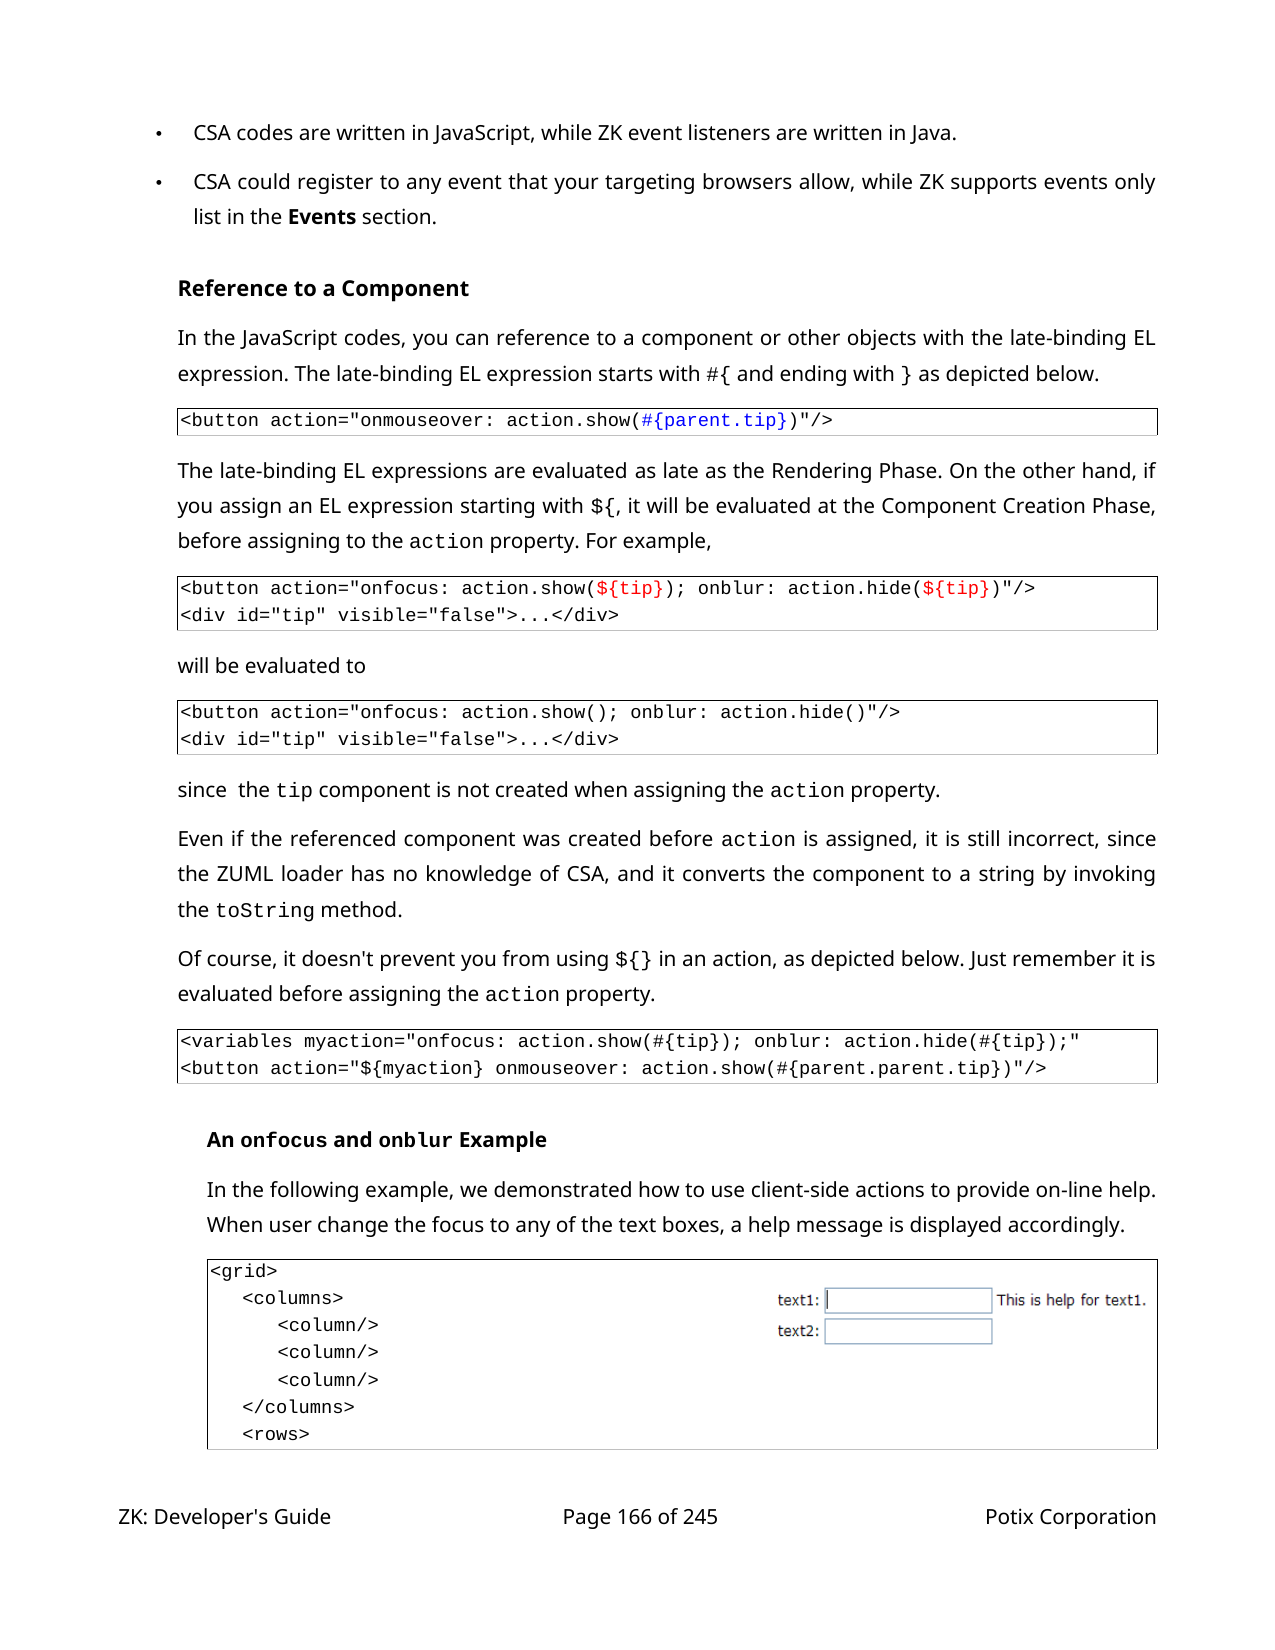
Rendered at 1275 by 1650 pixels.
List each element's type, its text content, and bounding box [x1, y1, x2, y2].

text </columns> [208, 1395, 1157, 1419]
text <column/> [208, 1340, 1157, 1364]
text will be evaluated to [177, 651, 1157, 679]
subtitle Reference to a Component [177, 273, 1157, 303]
subtitle An onfocus and onblur Example [207, 1126, 1157, 1154]
text <columns> [208, 1286, 776, 1310]
text In the following example, we demonstrated how to use client-side actions to provide on-line help. When user change the focus to any of the text boxes, a help message is displayed accordingly. [207, 1175, 1157, 1238]
text <column/> [208, 1367, 1157, 1392]
text since the tip component is not created when assigning the action property. [177, 775, 1157, 803]
text <variables myaction="onfocus: action.show(#{tip}); onblur: action.hide(#{tip});" [178, 1030, 1157, 1053]
text <grid> [208, 1260, 1157, 1283]
list CSA could register to any event that your targeting browsers allow, while ZK supports events only list in the Events section. [156, 167, 1157, 230]
text <div id="tip" visible="false">...</div> [178, 603, 1157, 630]
text <button action="onfocus: action.show(); onblur: action.hide()"/> [178, 701, 1157, 724]
text <div id="tip" visible="false">...</div> [178, 727, 1157, 754]
text <column/> [208, 1313, 776, 1337]
list CSA codes are written in JavaScript, while ZK event listeners are written in Java. [156, 118, 1157, 146]
picture [776, 1284, 1152, 1348]
text <button action="onfocus: action.show(${tip}); onblur: action.hide(${tip})"/> [178, 577, 1157, 600]
text <button action="${myaction} onmouseover: action.show(#{parent.parent.tip})"/> [178, 1056, 1157, 1083]
text <button action="onmouseover: action.show(#{parent.tip})"/> [178, 409, 1157, 435]
text <rows> [208, 1422, 1157, 1449]
text The late-binding EL expressions are evaluated as late as the Rendering Phase. On the other hand, if you assign an EL expression starting with ${, it will be evaluated at the Component Creation Phase, before assigning to the action property. For example, [177, 456, 1157, 555]
text In the JavaScript codes, you can reference to a component or other objects with the late-binding EL expression. The late-binding EL expression starts with #{ and ending with } as depicted below. [177, 323, 1157, 387]
text Even if the referenced component was created before action is assigned, it is still incorrect, since the ZUML loader has no knowledge of CSA, and it converts the component to a string by invoking the toString method. [177, 824, 1157, 923]
text Of course, it doesn't prevent you from using ${} in an action, as depicted below. Just remember it is evaluated before assigning the action property. [177, 944, 1157, 1008]
